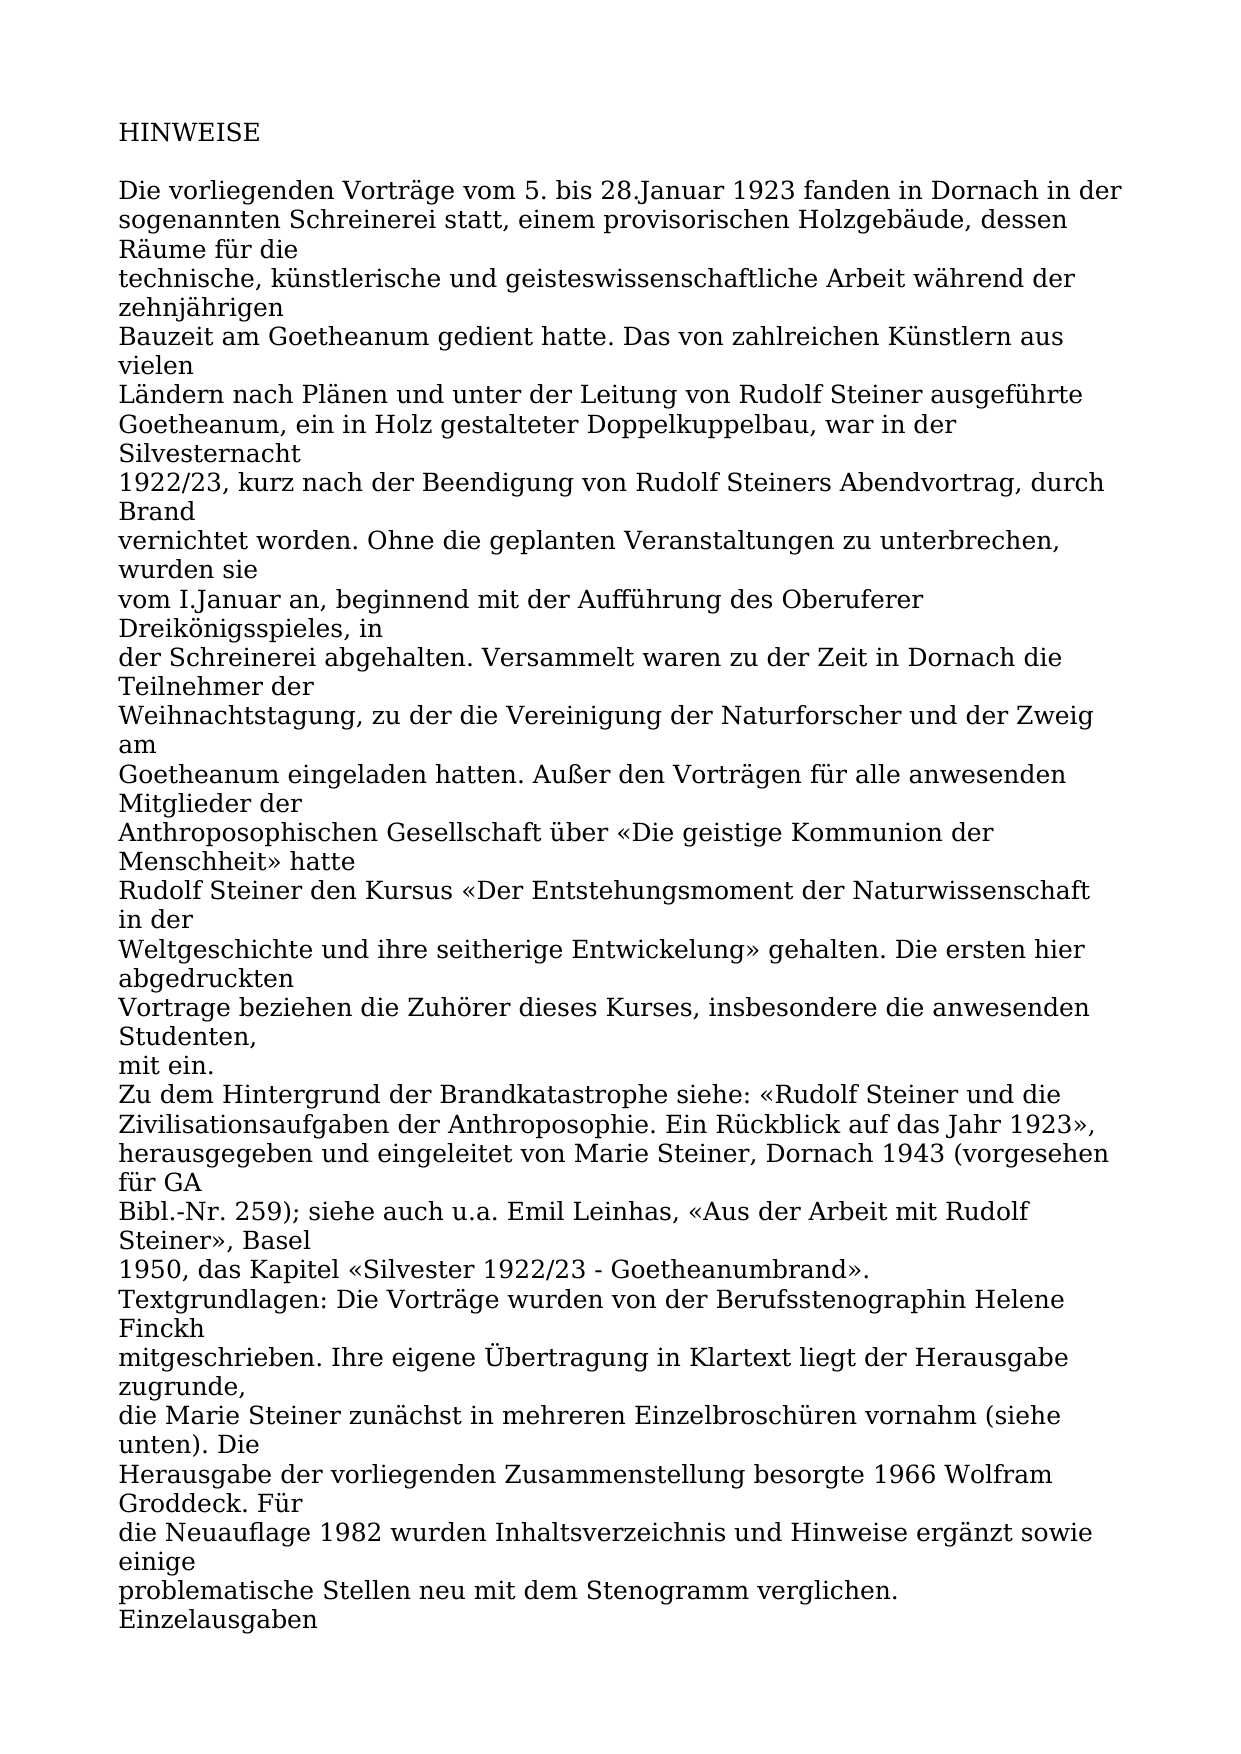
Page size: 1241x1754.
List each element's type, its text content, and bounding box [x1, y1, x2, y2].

text Ländern nach Plänen und unter der Leitung von Rudolf Steiner ausgeführte [118, 381, 1122, 410]
text Herausgabe der vorliegenden Zusammenstellung besorgte 1966 Wolfram Groddeck. Für [118, 1460, 1122, 1518]
text sogenannten Schreinerei statt, einem provisorischen Holzgebäude, dessen Räume für die [118, 206, 1122, 264]
text Goetheanum eingeladen hatten. Außer den Vorträgen für alle anwesenden Mitglieder der [118, 760, 1122, 818]
text Goetheanum, ein in Holz gestalteter Doppelkuppelbau, war in der Silvesternacht [118, 410, 1122, 468]
text die Neuauflage 1982 wurden Inhaltsverzeichnis und Hinweise ergänzt sowie einige [118, 1518, 1122, 1576]
text herausgegeben und eingeleitet von Marie Steiner, Dornach 1943 (vorgesehen für GA [118, 1139, 1122, 1197]
text Rudolf Steiner den Kursus «Der Entstehungsmoment der Naturwissenschaft in der [118, 876, 1122, 935]
text vom I.Januar an, beginnend mit der Aufführung des Oberuferer Dreikönigsspieles, in [118, 585, 1122, 643]
text Anthroposophischen Gesellschaft über «Die geistige Kommunion der Menschheit» hatte [118, 818, 1122, 876]
text Einzelausgaben [118, 1606, 1122, 1635]
text der Schreinerei abgehalten. Versammelt waren zu der Zeit in Dornach die Teilnehmer der [118, 643, 1122, 701]
text Textgrundlagen: Die Vorträge wurden von der Berufsstenographin Helene Finckh [118, 1285, 1122, 1343]
text vernichtet worden. Ohne die geplanten Veranstaltungen zu unterbrechen, wurden sie [118, 526, 1122, 585]
text Vortrage beziehen die Zuhörer dieses Kurses, insbesondere die anwesenden Studenten, [118, 993, 1122, 1051]
text mitgeschrieben. Ihre eigene Übertragung in Klartext liegt der Herausgabe zugrunde, [118, 1343, 1122, 1401]
text 1950, das Kapitel «Silvester 1922/23 - Goetheanumbrand». [118, 1256, 1122, 1285]
text die Marie Steiner zunächst in mehreren Einzelbroschüren vornahm (siehe unten). Die [118, 1401, 1122, 1460]
text mit ein. [118, 1051, 1122, 1081]
text Zivilisationsaufgaben der Anthroposophie. Ein Rückblick auf das Jahr 1923», [118, 1110, 1122, 1139]
text Weihnachtstagung, zu der die Vereinigung der Naturforscher und der Zweig am [118, 701, 1122, 760]
text Bibl.-Nr. 259); siehe auch u.a. Emil Leinhas, «Aus der Arbeit mit Rudolf Steiner», Basel [118, 1197, 1122, 1256]
text problematische Stellen neu mit dem Stenogramm verglichen. [118, 1576, 1122, 1606]
text Die vorliegenden Vorträge vom 5. bis 28.Januar 1923 fanden in Dornach in der [118, 176, 1122, 206]
text technische, künstlerische und geisteswissenschaftliche Arbeit während der zehnjährigen [118, 264, 1122, 322]
text Zu dem Hintergrund der Brandkatastrophe siehe: «Rudolf Steiner und die [118, 1081, 1122, 1110]
text Weltgeschichte und ihre seitherige Entwickelung» gehalten. Die ersten hier abgedruckten [118, 935, 1122, 993]
text Bauzeit am Goetheanum gedient hatte. Das von zahlreichen Künstlern aus vielen [118, 322, 1122, 381]
text 1922/23, kurz nach der Beendigung von Rudolf Steiners Abendvortrag, durch Brand [118, 468, 1122, 526]
text HINWEISE [118, 118, 1122, 147]
